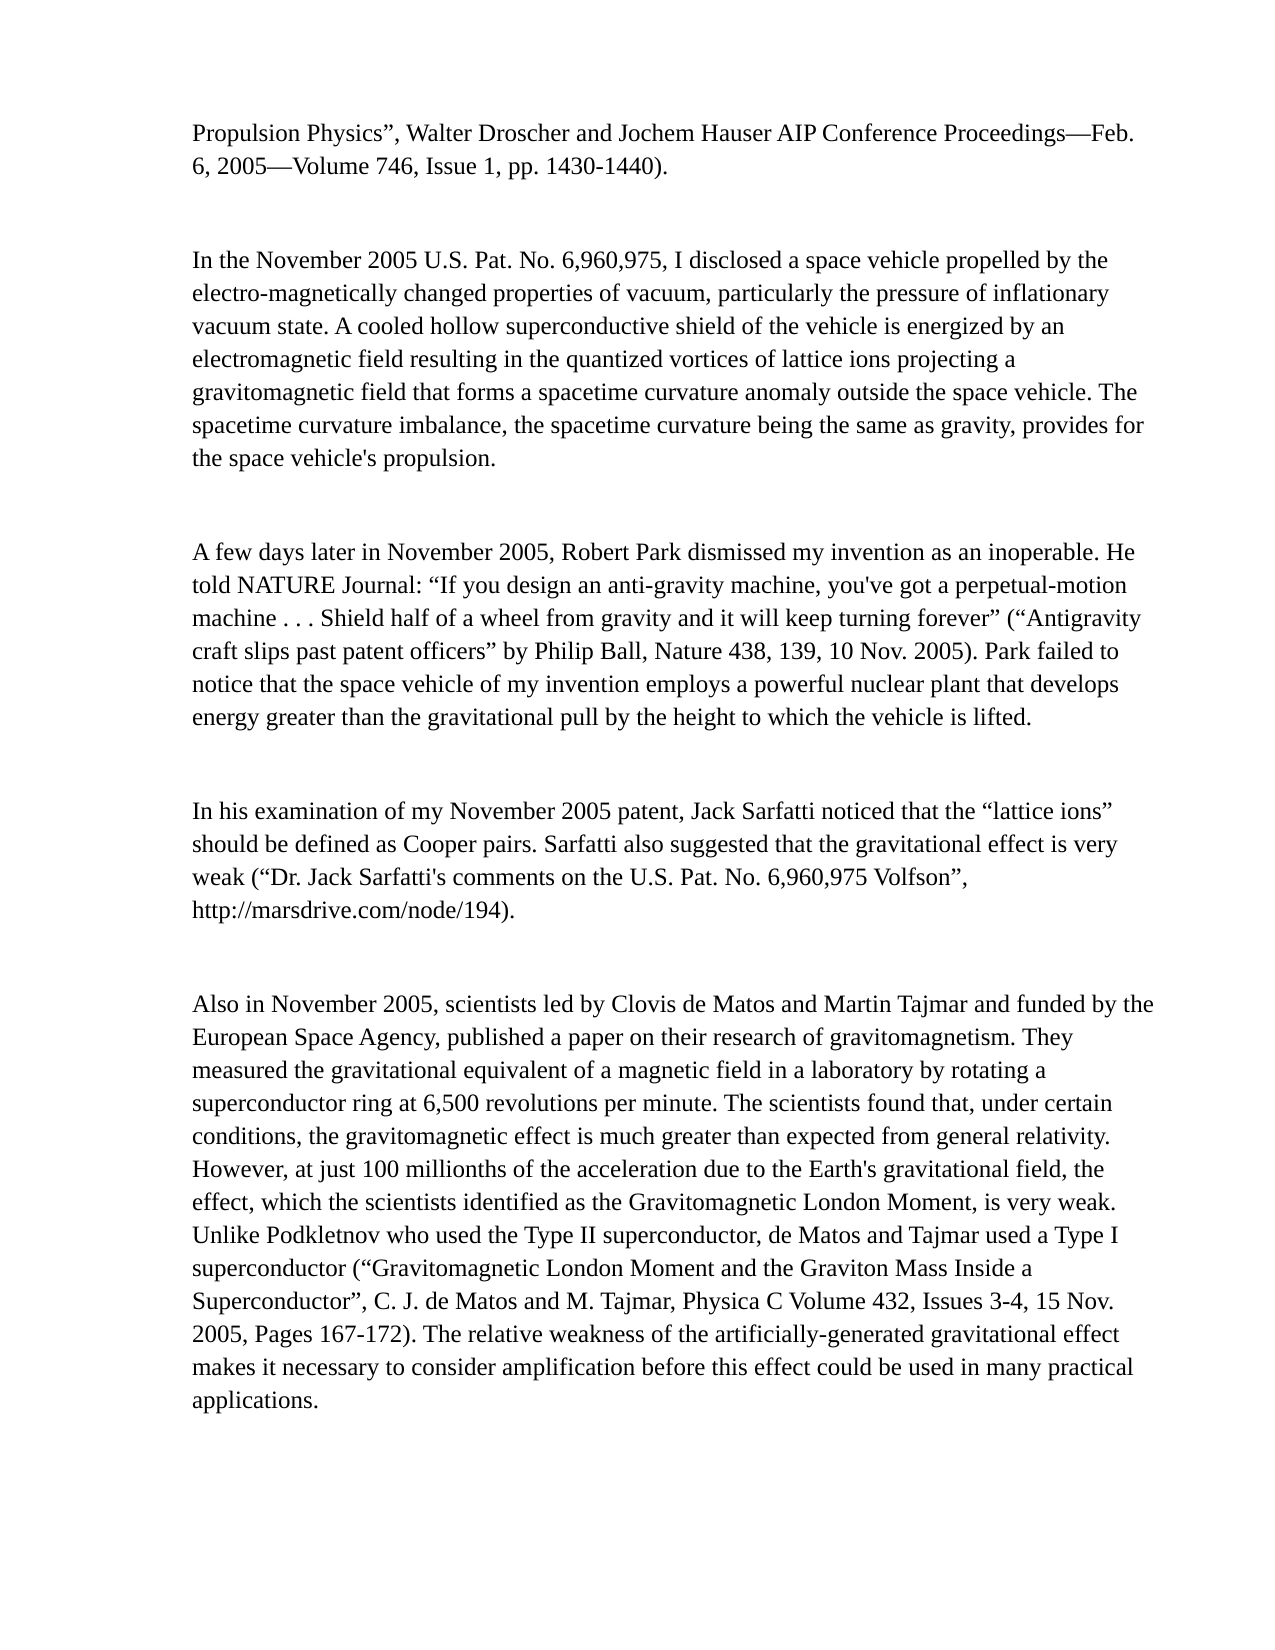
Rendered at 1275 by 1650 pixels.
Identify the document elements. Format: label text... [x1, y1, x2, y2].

list Propulsion Physics”, Walter Droscher and Jochem Hauser AIP Conference Proceedings—Feb. 6, 2005—Volume 746, Issue 1, pp. 1430-1440). [118, 118, 1157, 180]
list Also in November 2005, scientists led by Clovis de Matos and Martin Tajmar and funded by the European Space Agency, published a paper on their research of gravitomagnetism. They measured the gravitational equivalent of a magnetic field in a laboratory by rotating a superconductor ring at 6,500 revolutions per minute. The scientists found that, under certain conditions, the gravitomagnetic effect is much greater than expected from general relativity. However, at just 100 millionths of the acceleration due to the Earth's gravitational field, the effect, which the scientists identified as the Gravitomagnetic London Moment, is very weak. Unlike Podkletnov who used the Type II superconductor, de Matos and Tajmar used a Type I superconductor (“Gravitomagnetic London Moment and the Graviton Mass Inside a Superconductor”, C. J. de Matos and M. Tajmar, Physica C Volume 432, Issues 3-4, 15 Nov. 2005, Pages 167-172). The relative weakness of the artificially-generated gravitational effect makes it necessary to consider amplification before this effect could be used in many practical applications. [118, 989, 1157, 1414]
list A few days later in November 2005, Robert Park dismissed my invention as an inoperable. He told NATURE Journal: “If you design an anti-gravity machine, you've got a perpetual-motion machine . . . Shield half of a wheel from gravity and it will keep turning forever” (“Antigravity craft slips past patent officers” by Philip Ball, Nature 438, 139, 10 Nov. 2005). Park failed to notice that the space vehicle of my invention employs a powerful nuclear plant that develops energy greater than the gravitational pull by the height to which the vehicle is lifted. [118, 537, 1157, 731]
list In the November 2005 U.S. Pat. No. 6,960,975, I disclosed a space vehicle propelled by the electro-magnetically changed properties of vacuum, particularly the pressure of inflationary vacuum state. A cooled hollow superconductive shield of the vehicle is energized by an electromagnetic field resulting in the quantized vortices of lattice ions projecting a gravitomagnetic field that forms a spacetime curvature anomaly outside the space vehicle. The spacetime curvature imbalance, the spacetime curvature being the same as gravity, provides for the space vehicle's propulsion. [118, 245, 1157, 472]
list In his examination of my November 2005 patent, Jack Sarfatti noticed that the “lattice ions” should be defined as Cooper pairs. Sarfatti also suggested that the gravitational effect is very weak (“Dr. Jack Sarfatti's comments on the U.S. Pat. No. 6,960,975 Volfson”, http://marsdrive.com/node/194). [118, 796, 1157, 924]
